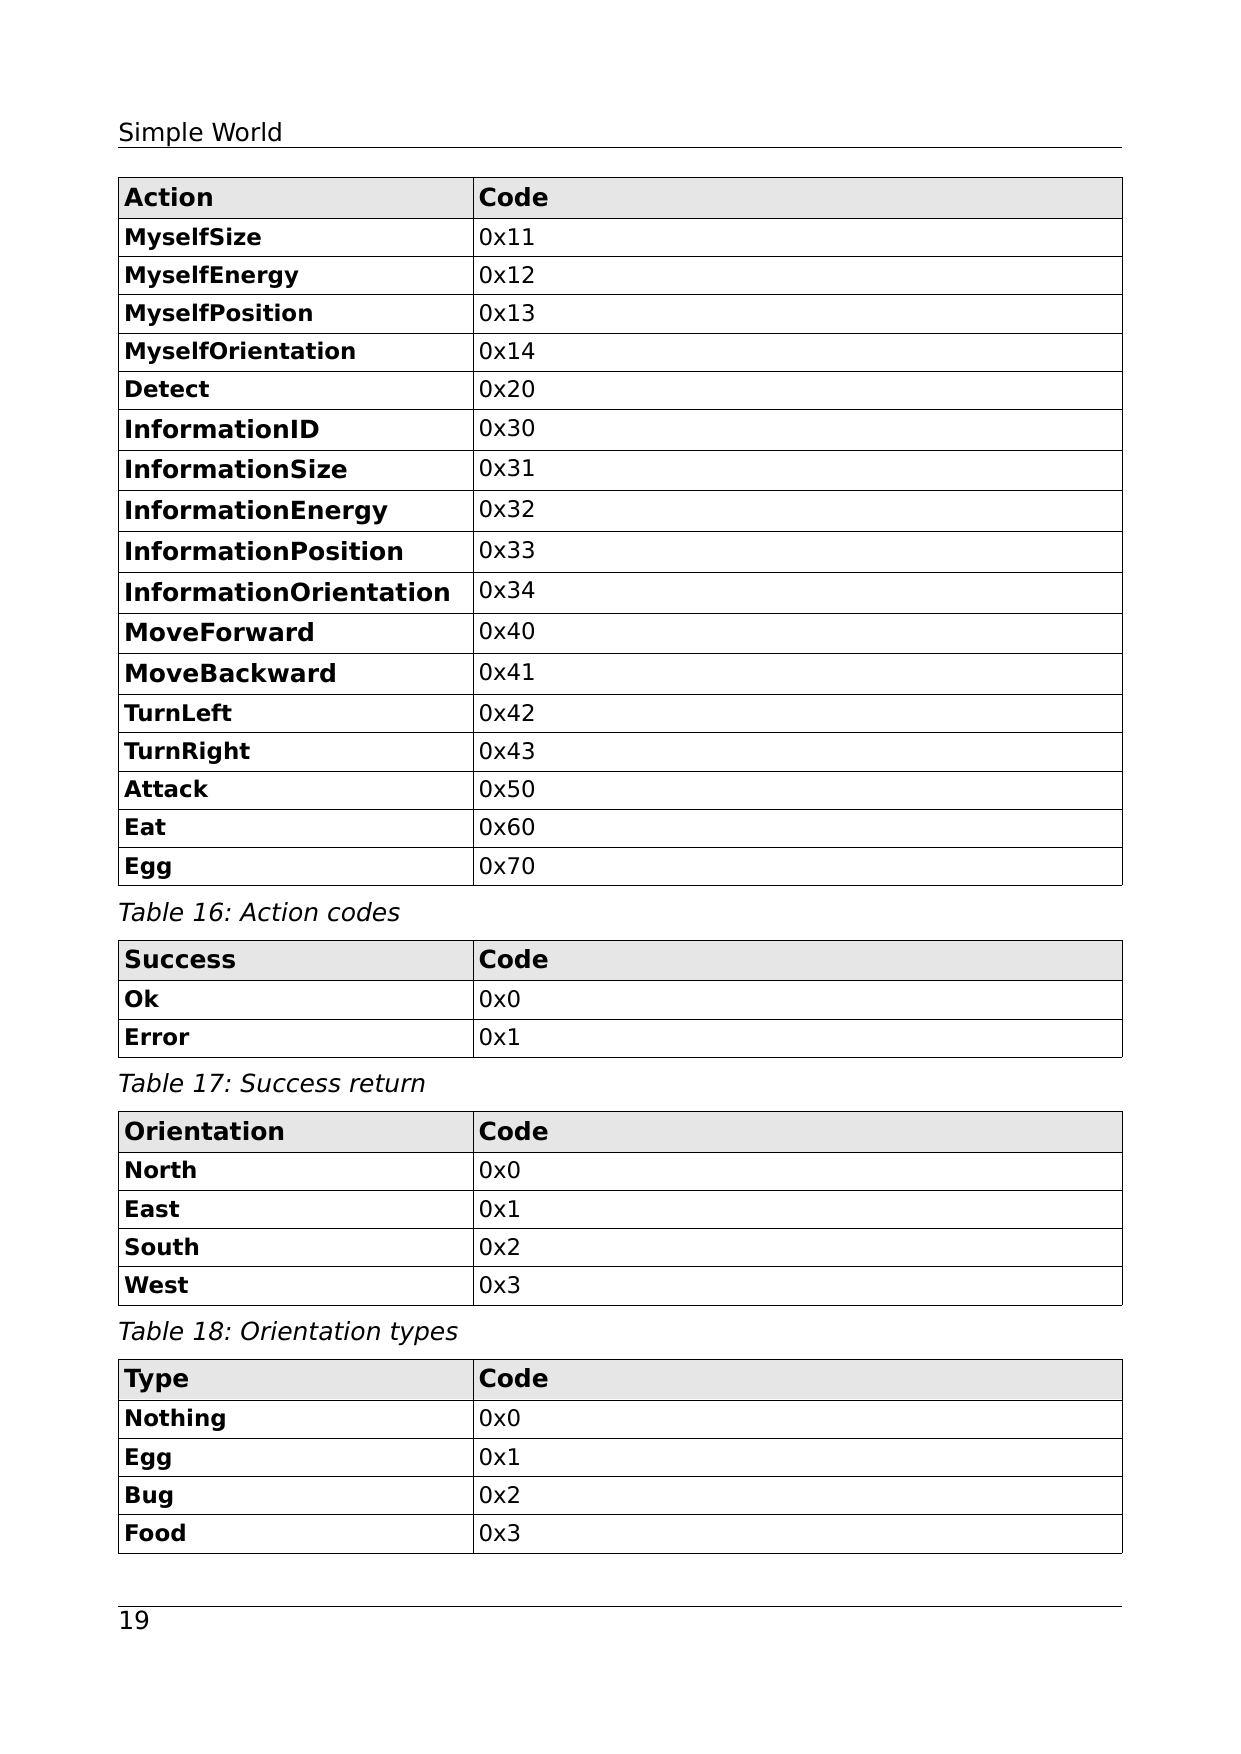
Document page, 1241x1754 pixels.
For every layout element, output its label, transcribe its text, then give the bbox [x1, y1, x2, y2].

table_cell 0x60 [474, 810, 1122, 847]
table_cell Egg [119, 1439, 473, 1476]
table_cell 0x50 [474, 772, 1122, 809]
table_cell 0x2 [474, 1229, 1122, 1266]
table_cell Nothing [119, 1401, 473, 1438]
table_cell 0x1 [474, 1439, 1122, 1476]
table_cell South [119, 1229, 473, 1266]
table_cell MyselfSize [119, 219, 473, 256]
table_cell MyselfOrientation [119, 334, 473, 371]
table_cell Attack [119, 772, 473, 809]
table_header Action [119, 178, 473, 218]
table_cell Bug [119, 1477, 473, 1514]
table_cell Detect [119, 372, 473, 409]
table_header Type [119, 1360, 473, 1399]
table_cell TurnLeft [119, 695, 473, 732]
table_cell 0x12 [474, 257, 1122, 294]
table_cell MyselfEnergy [119, 257, 473, 294]
table_cell MyselfPosition [119, 295, 473, 332]
table_cell InformationPosition [119, 532, 473, 572]
table_cell 0x11 [474, 219, 1122, 256]
table_cell Error [119, 1020, 473, 1057]
table_header Code [474, 178, 1122, 218]
table_cell InformationSize [119, 451, 473, 490]
table_header Code [474, 1112, 1122, 1152]
table_cell 0x42 [474, 695, 1122, 732]
table_cell 0x1 [474, 1191, 1122, 1228]
table_cell InformationOrientation [119, 573, 473, 613]
table_header Success [119, 941, 473, 980]
table_cell 0x0 [474, 1153, 1122, 1190]
text Table 16: Action codes [118, 898, 1122, 927]
table_cell 0x3 [474, 1267, 1122, 1304]
table_cell 0x3 [474, 1515, 1122, 1552]
table_cell Food [119, 1515, 473, 1552]
table_cell 0x33 [474, 532, 1122, 572]
table_cell MoveForward [119, 614, 473, 653]
table_cell 0x40 [474, 614, 1122, 653]
text Table 18: Orientation types [118, 1317, 1122, 1346]
table_cell 0x70 [474, 848, 1122, 885]
table_cell Egg [119, 848, 473, 885]
table_header Orientation [119, 1112, 473, 1152]
table_cell MoveBackward [119, 654, 473, 694]
text Table 17: Success return [118, 1069, 1122, 1098]
table_cell 0x20 [474, 372, 1122, 409]
table_cell 0x0 [474, 981, 1122, 1018]
table_cell 0x31 [474, 451, 1122, 490]
table_cell East [119, 1191, 473, 1228]
table_cell 0x32 [474, 491, 1122, 531]
table_cell 0x34 [474, 573, 1122, 613]
table_cell 0x14 [474, 334, 1122, 371]
table_cell 0x43 [474, 733, 1122, 771]
table_cell 0x0 [474, 1401, 1122, 1438]
table_cell 0x2 [474, 1477, 1122, 1514]
table_cell 0x13 [474, 295, 1122, 332]
table_cell North [119, 1153, 473, 1190]
table_cell 0x30 [474, 410, 1122, 450]
table_cell InformationID [119, 410, 473, 450]
table_header Code [474, 941, 1122, 980]
table_cell Eat [119, 810, 473, 847]
table_cell 0x41 [474, 654, 1122, 694]
table_cell Ok [119, 981, 473, 1018]
table_cell 0x1 [474, 1020, 1122, 1057]
table_cell TurnRight [119, 733, 473, 771]
table_cell InformationEnergy [119, 491, 473, 531]
table_header Code [474, 1360, 1122, 1399]
table_cell West [119, 1267, 473, 1304]
